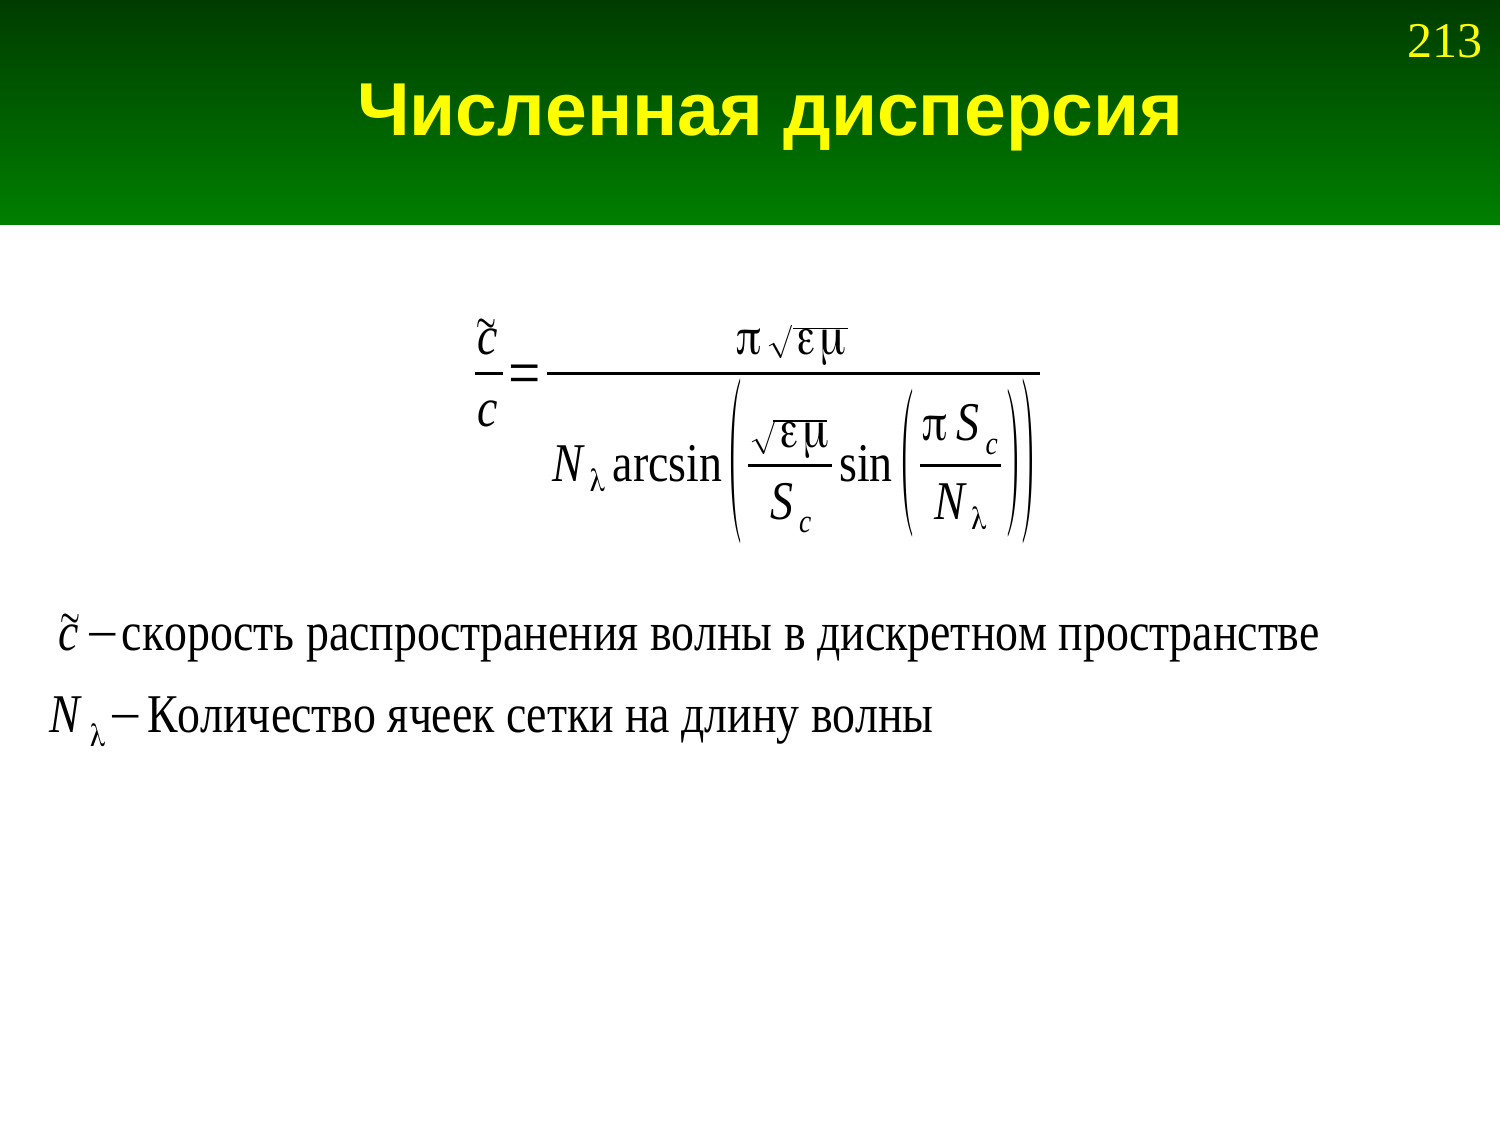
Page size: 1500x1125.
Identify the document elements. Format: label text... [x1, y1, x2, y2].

chart [35, 685, 942, 747]
chart [47, 602, 1331, 664]
chart [460, 307, 1052, 548]
title Численная дисперсия [100, 7, 1441, 204]
